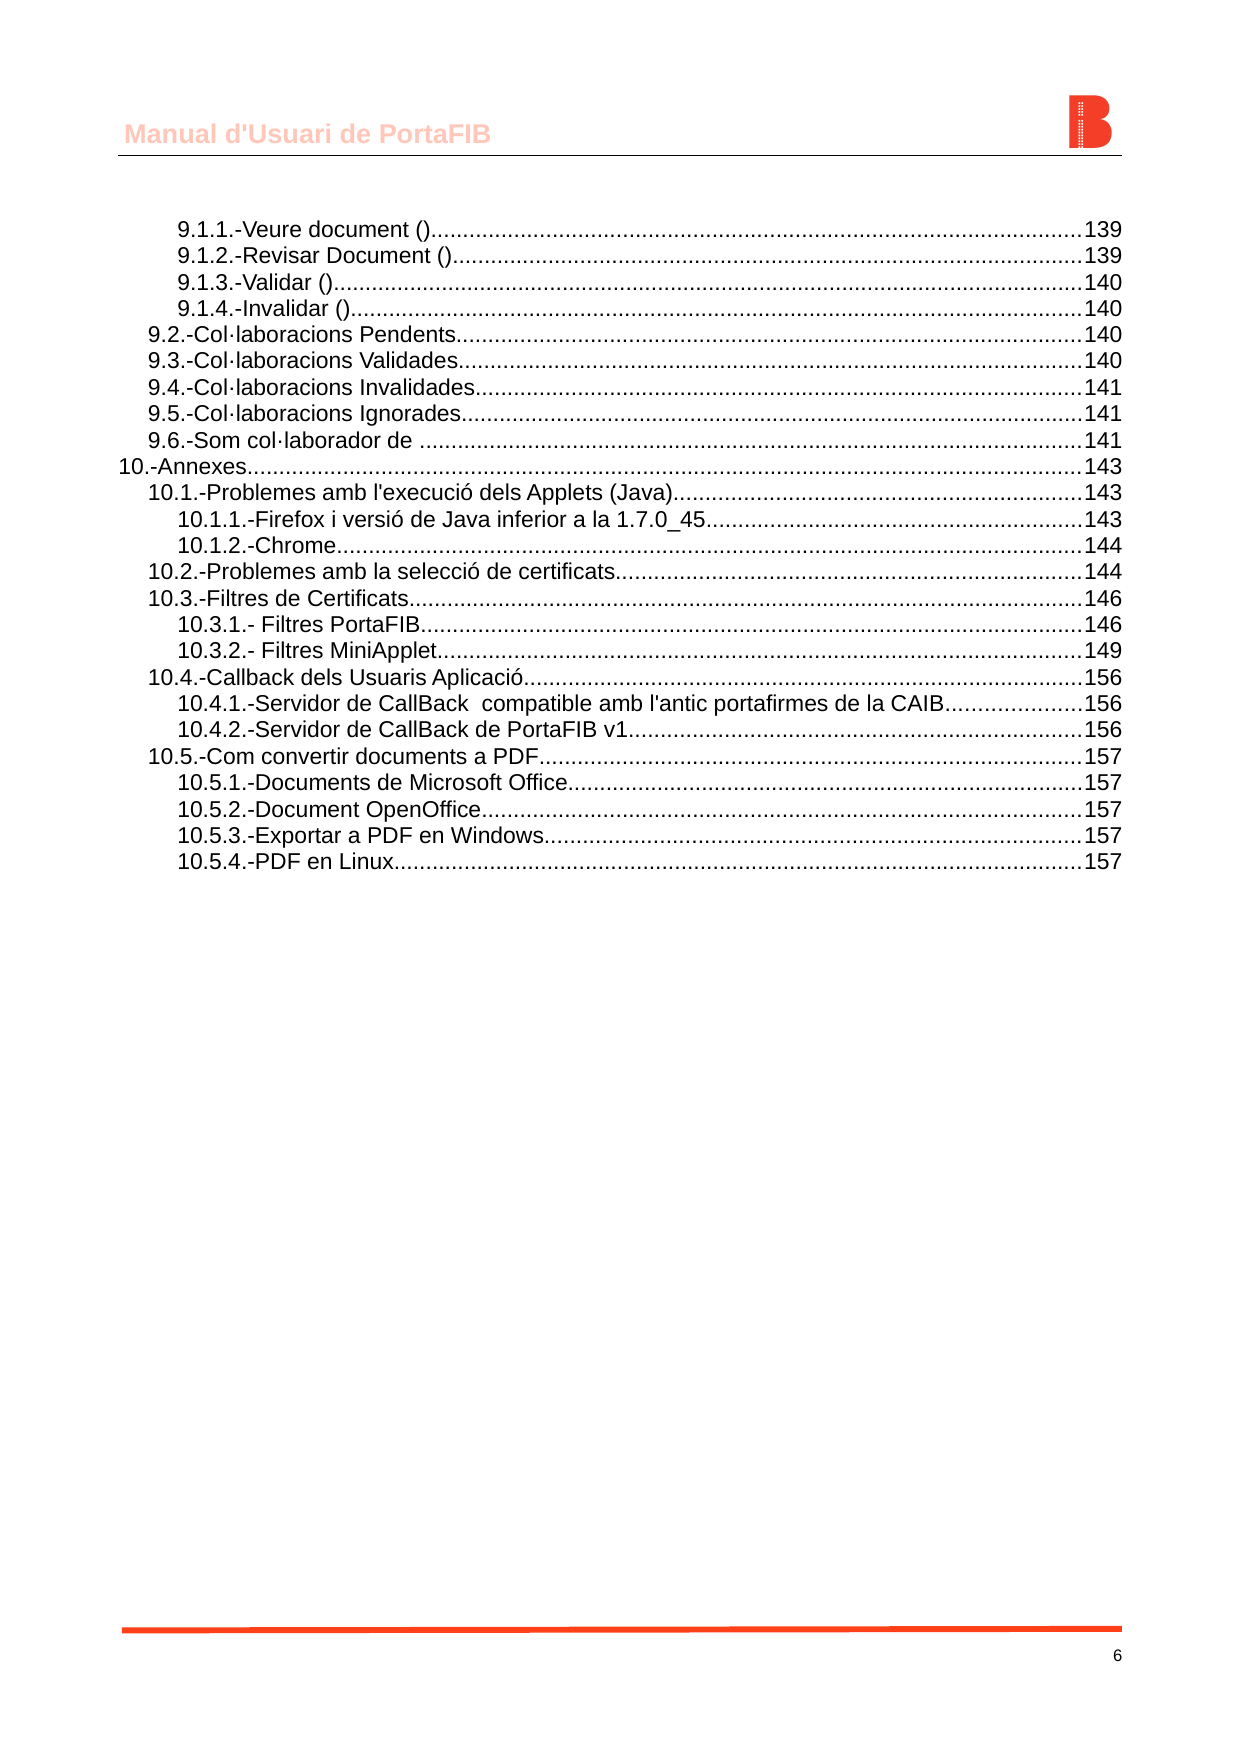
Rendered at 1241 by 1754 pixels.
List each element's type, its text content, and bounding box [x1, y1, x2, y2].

text 10.3.1.- Filtres PortaFIB 146 [177, 611, 1122, 637]
text 10.1.-Problemes amb l'execució dels Applets (Java) 143 [148, 479, 1122, 506]
text 10.5.2.-Document OpenOffice 157 [177, 796, 1122, 822]
text 9.6.-Som col·laborador de ... 141 [148, 427, 1122, 453]
text 10.3.2.- Filtres MiniApplet 149 [177, 637, 1122, 664]
text 10.5.-Com convertir documents a PDF 157 [148, 743, 1122, 769]
text 10.4.2.-Servidor de CallBack de PortaFIB v1 156 [177, 716, 1122, 743]
text 10.5.3.-Exportar a PDF en Windows 157 [177, 822, 1122, 848]
text 9.1.1.-Veure document () 139 [177, 216, 1122, 242]
text 10.4.1.-Servidor de CallBack compatible amb l'antic portafirmes de la CAIB 156 [177, 690, 1122, 716]
text 9.5.-Col·laboracions Ignorades 141 [148, 400, 1122, 427]
text 10.1.2.-Chrome 144 [177, 532, 1122, 558]
picture [1063, 94, 1117, 150]
text 10.-Annexes 143 [118, 453, 1122, 479]
text 9.1.2.-Revisar Document () 139 [177, 242, 1122, 268]
text 10.3.-Filtres de Certificats 146 [148, 585, 1122, 611]
text 10.5.4.-PDF en Linux 157 [177, 848, 1122, 874]
text 9.1.3.-Validar () 140 [177, 268, 1122, 295]
text 10.5.1.-Documents de Microsoft Office 157 [177, 769, 1122, 796]
text 9.3.-Col·laboracions Validades 140 [148, 347, 1122, 374]
text 10.1.1.-Firefox i versió de Java inferior a la 1.7.0_45 143 [177, 506, 1122, 532]
text 10.2.-Problemes amb la selecció de certificats 144 [148, 558, 1122, 585]
text 9.2.-Col·laboracions Pendents 140 [148, 321, 1122, 347]
text 9.4.-Col·laboracions Invalidades 141 [148, 374, 1122, 400]
text 10.4.-Callback dels Usuaris Aplicació 156 [148, 664, 1122, 690]
text 9.1.4.-Invalidar () 140 [177, 295, 1122, 321]
